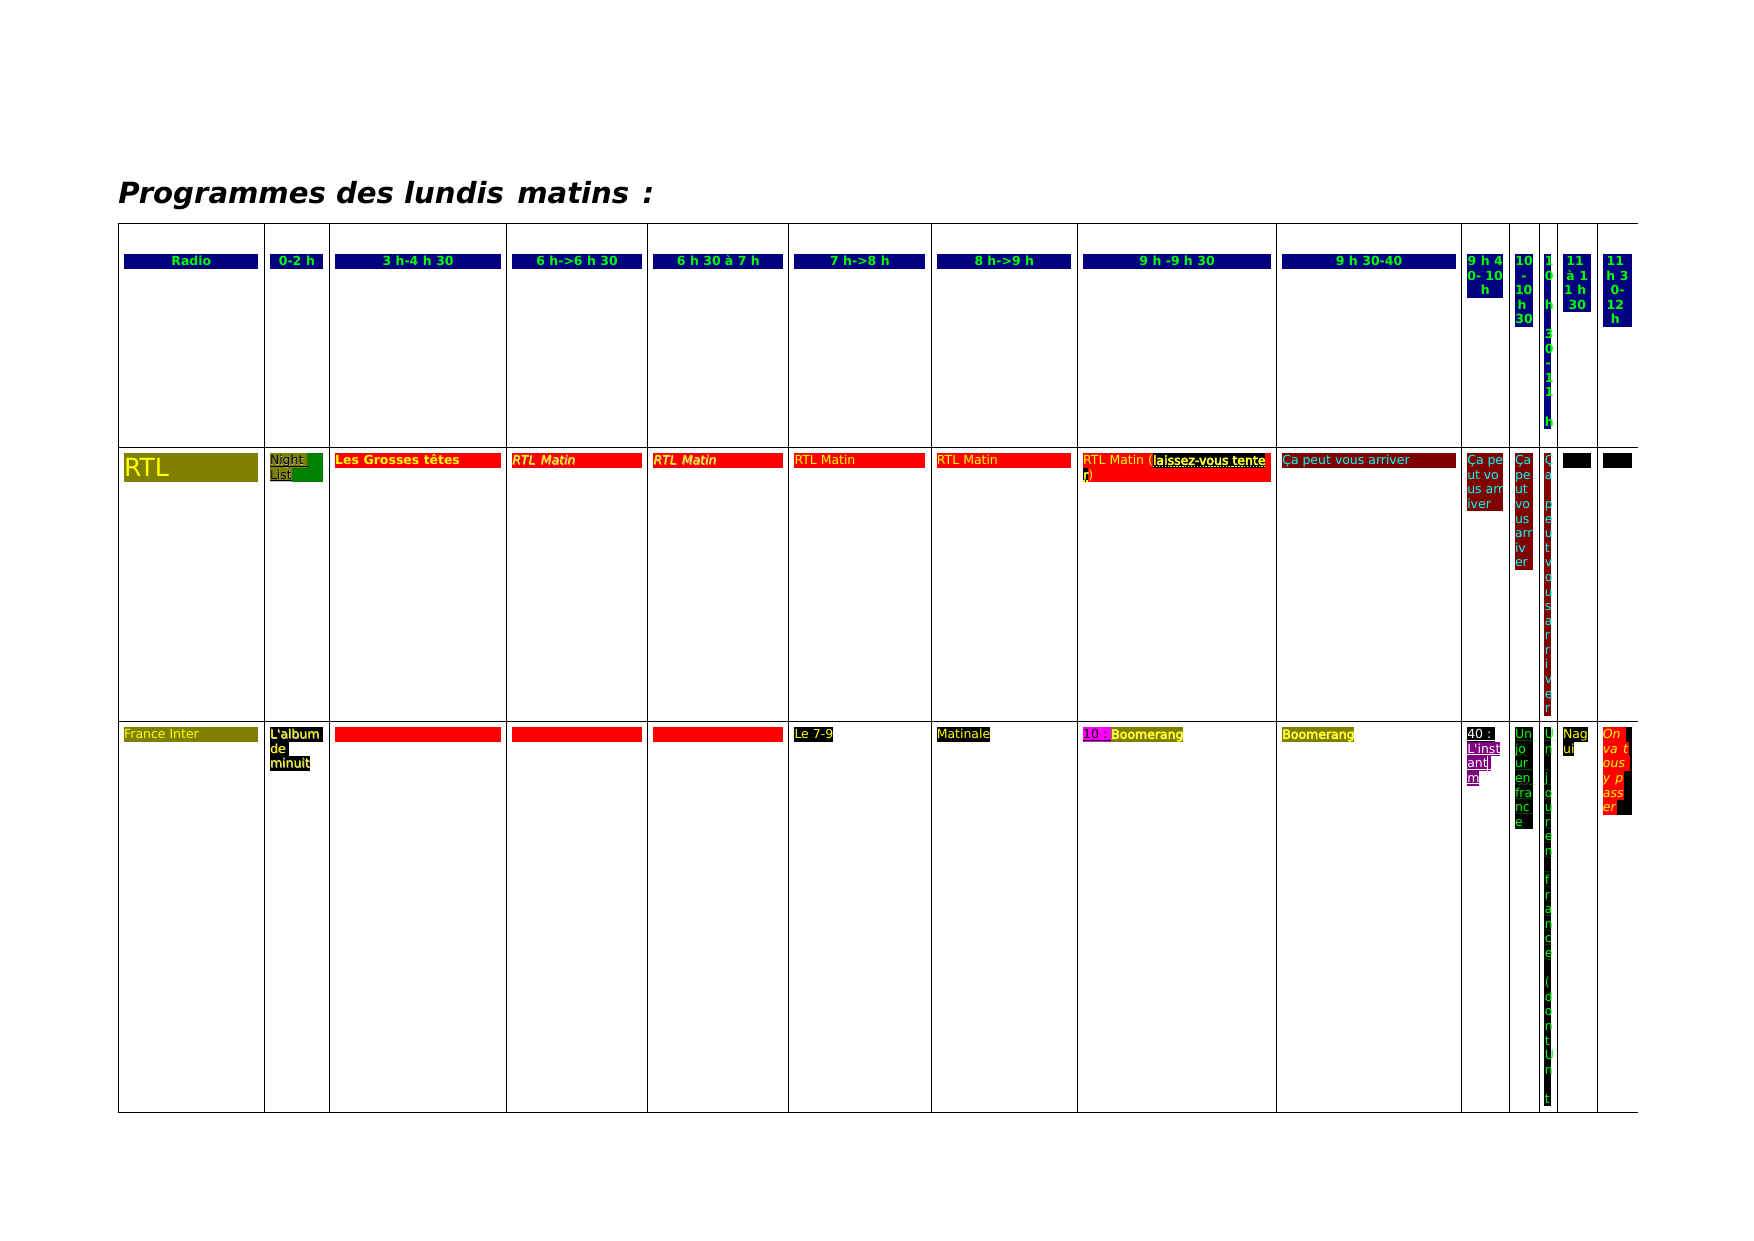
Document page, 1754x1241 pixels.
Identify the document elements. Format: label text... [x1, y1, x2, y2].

table_cell 10 : Boomerang [1078, 722, 1276, 1112]
table_header 11 à 11 h 30 [1558, 224, 1597, 447]
table_cell Le 7-9 [789, 722, 931, 1112]
table_cell [648, 722, 788, 1112]
table_header 6 h 30 à 7 h [648, 224, 788, 447]
table_cell Boomerang [1277, 722, 1461, 1112]
table_cell [1558, 448, 1597, 721]
table_cell Ça peut vous arriver [1277, 448, 1461, 721]
table_cell [507, 722, 647, 1112]
table_header 3 h-4 h 30 [330, 224, 506, 447]
table_cell RTL [119, 448, 264, 721]
table_header Radio [119, 224, 264, 447]
table_cell Matinale [932, 722, 1077, 1112]
table_header 9 h 30-40 [1277, 224, 1461, 447]
table_cell RTL Matin (laissez-vous tenter) [1078, 448, 1276, 721]
table_header 7 h->8 h [789, 224, 931, 447]
table_header 6 h->6 h 30 [507, 224, 647, 447]
table_cell RTL Matin [648, 448, 788, 721]
table_cell Les Grosses têtes [330, 448, 506, 721]
table_header 8 h->9 h [932, 224, 1077, 447]
table_cell Un jour en france [1510, 722, 1539, 1112]
table_cell On va tous y passer [1598, 722, 1637, 1112]
table_header 9 h 40- 10 h [1462, 224, 1509, 447]
table_cell Night List [265, 448, 329, 721]
table_header 11 h 30-12 h [1598, 224, 1637, 447]
table_cell Un jour en france (dont Un t [1540, 722, 1557, 1112]
table_header 10 h 30-11 h [1540, 224, 1557, 447]
table_cell Ça peut vous arriver [1510, 448, 1539, 721]
table_header 0-2 h [265, 224, 329, 447]
table_cell Ça peut vous arriver [1540, 448, 1557, 721]
table_cell France Inter [119, 722, 264, 1112]
table_header 10-10 h 30 [1510, 224, 1539, 447]
table_header 9 h -9 h 30 [1078, 224, 1276, 447]
table_cell Nagui [1558, 722, 1597, 1112]
table_cell RTL Matin [507, 448, 647, 721]
subtitle Programmes des lundis matins : [118, 177, 1636, 211]
table_cell [1598, 448, 1637, 721]
table_cell Ça peut vous arriver [1462, 448, 1509, 721]
table_cell RTL Matin [932, 448, 1077, 721]
table_cell 40 : L'instant m [1462, 722, 1509, 1112]
table_cell RTL Matin [789, 448, 931, 721]
table_cell L'album de minuit [265, 722, 329, 1112]
table_cell [330, 722, 506, 1112]
